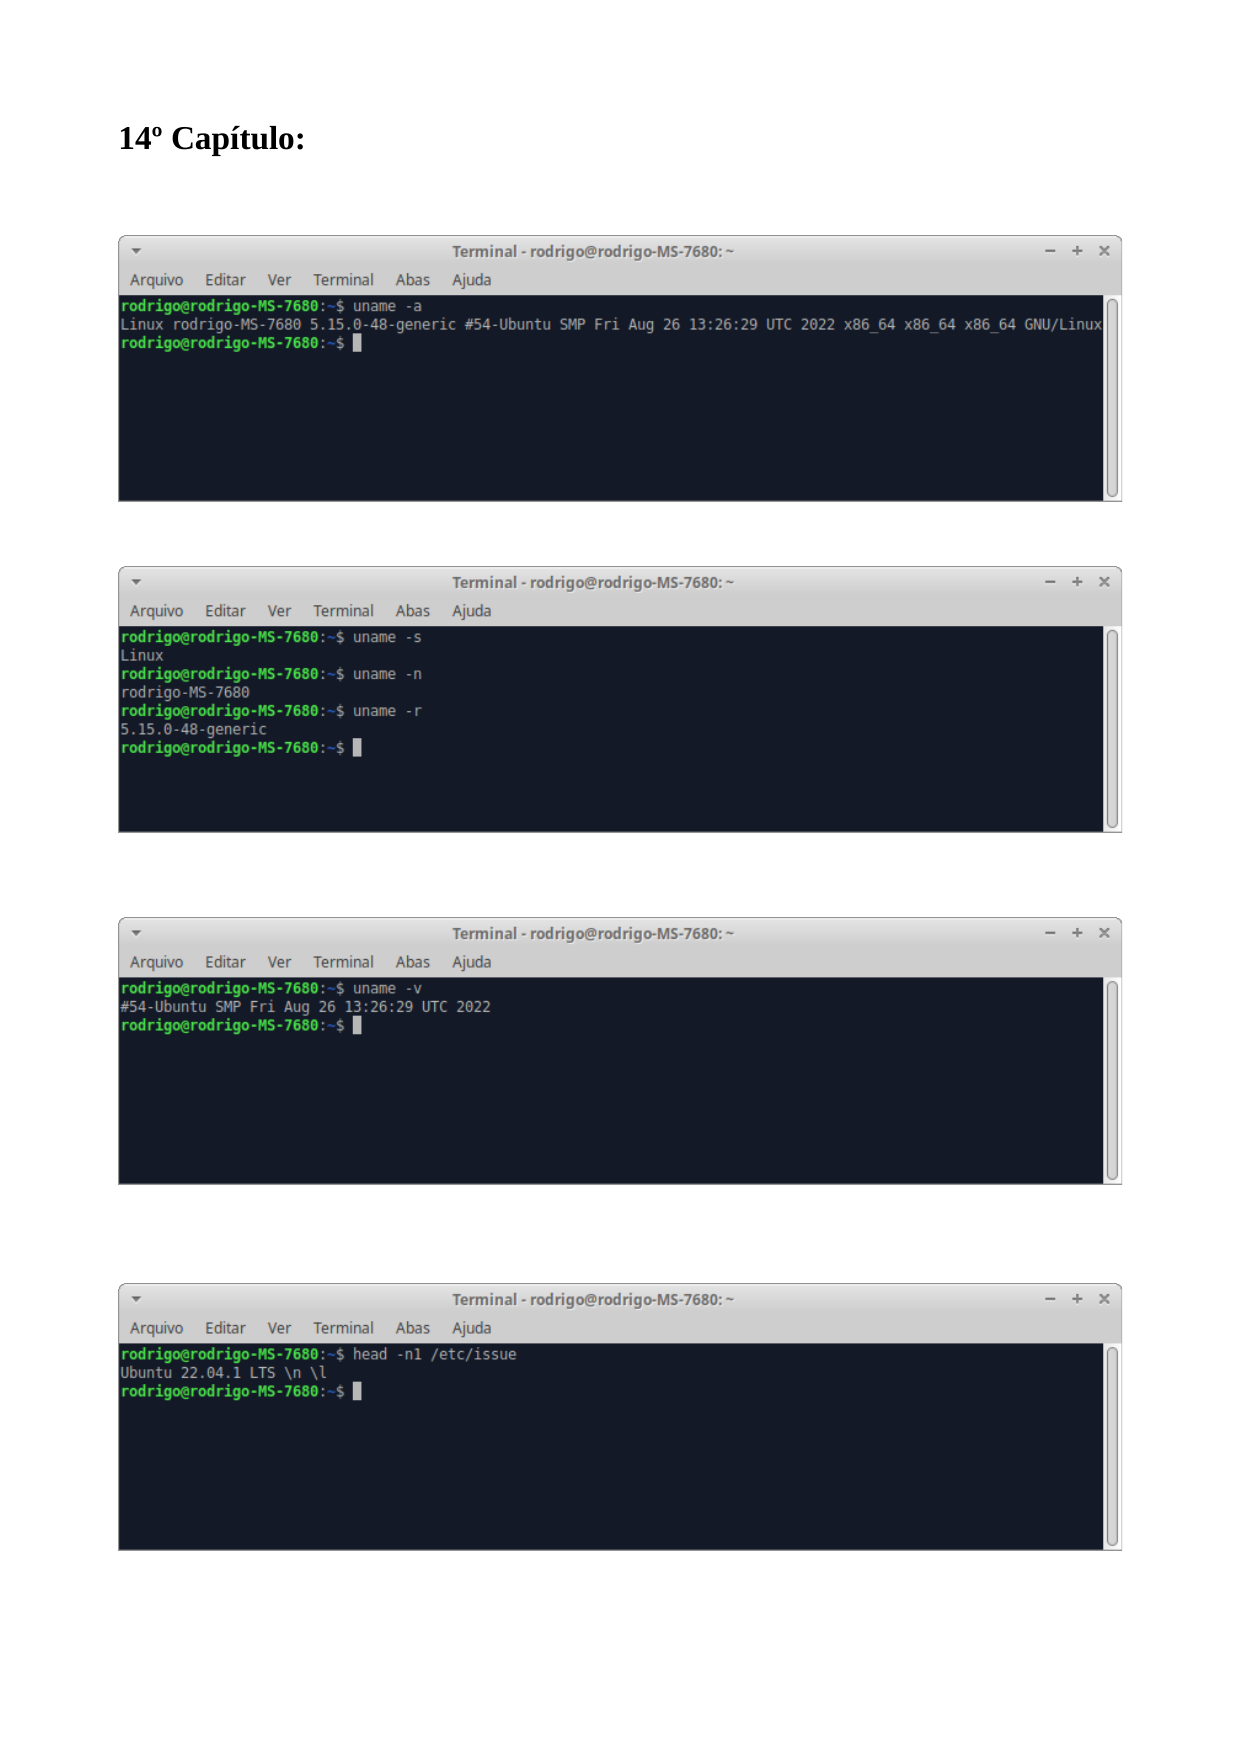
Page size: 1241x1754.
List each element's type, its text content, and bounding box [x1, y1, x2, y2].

picture [118, 917, 1123, 1185]
picture [118, 235, 1123, 502]
picture [118, 1283, 1123, 1551]
picture [118, 566, 1123, 833]
text 14º Capítulo: [118, 118, 1122, 156]
